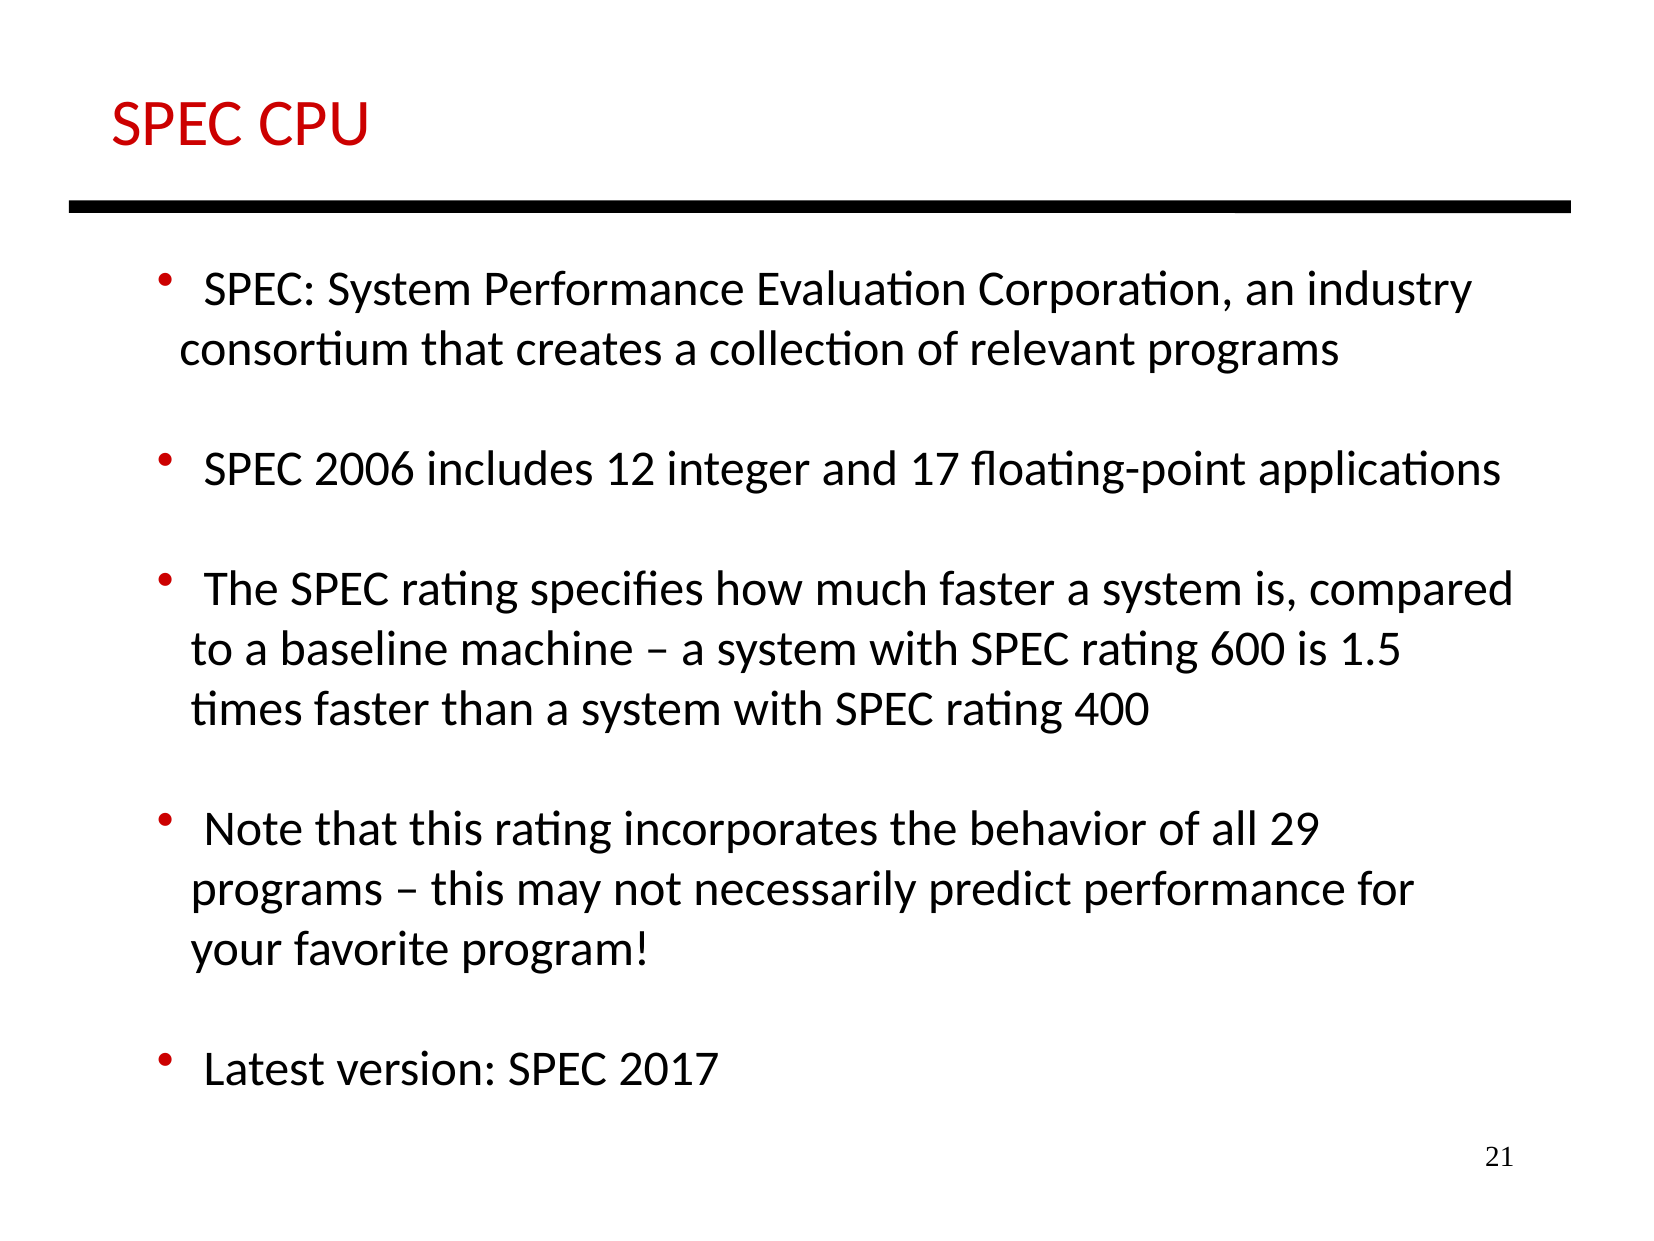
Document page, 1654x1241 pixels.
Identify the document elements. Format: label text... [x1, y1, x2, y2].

text_box SPEC: System Performance Evaluation Corporation, an industry consortium that creates a collection of relevant programs SPEC 2006 includes 12 integer and 17 floating-point applications The SPEC rating specifies how much faster a system is, compared to a baseline machine – a system with SPEC rating 600 is 1.5 times faster than a system with SPEC rating 400 Note that this rating incorporates the behavior of all 29 programs – this may not necessarily predict performance for your favorite program! Latest version: SPEC 2017 [142, 247, 1541, 1241]
text_box SPEC CPU [96, 71, 387, 167]
